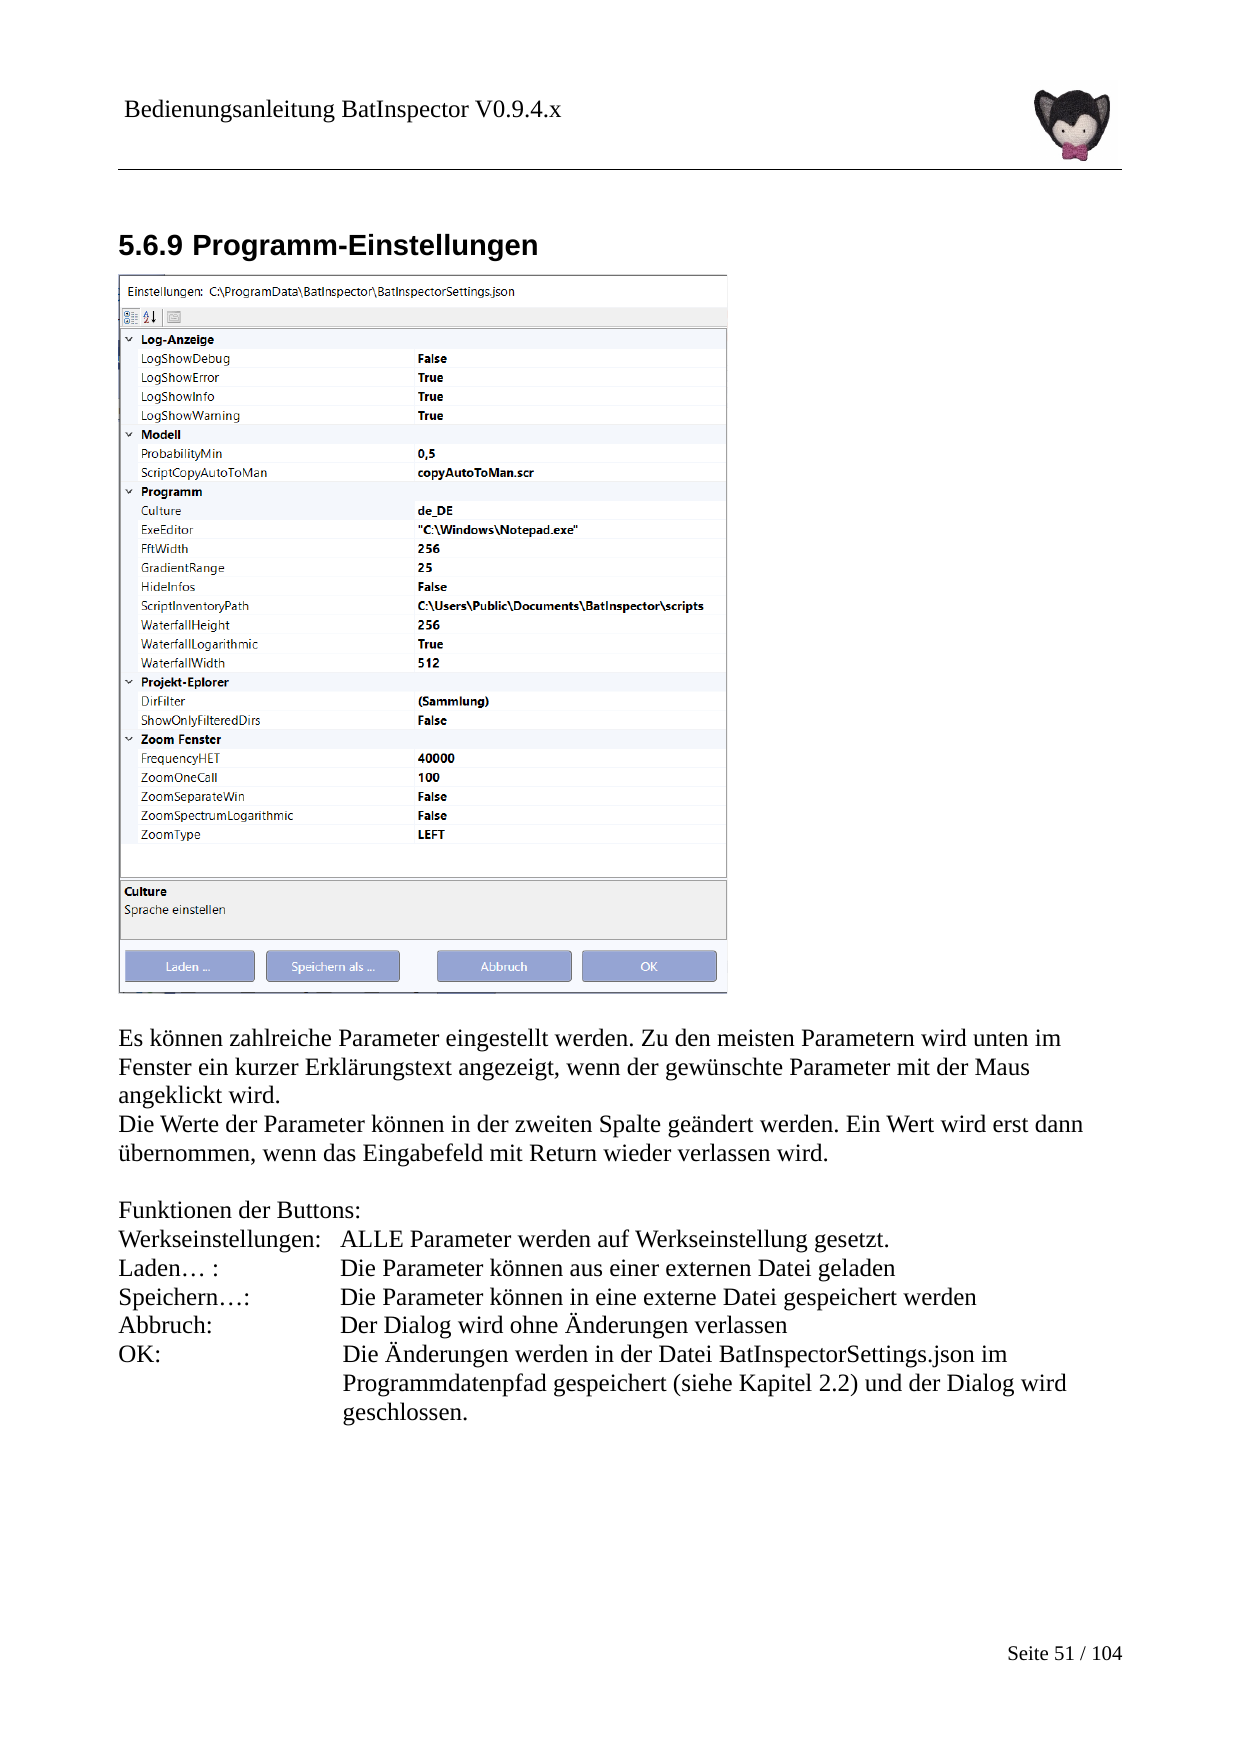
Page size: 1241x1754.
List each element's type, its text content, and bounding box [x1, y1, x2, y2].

text Die Werte der Parameter können in der zweiten Spalte geändert werden. Ein Wert wird erst dann übernommen, wenn das Eingabefeld mit Return wieder verlassen wird. [118, 1109, 1122, 1167]
picture [118, 274, 728, 994]
text OK: Die Änderungen werden in der Datei BatInspectorSettings.json im Programmdatenpfad gespeichert (siehe Kapitel 2.2) und der Dialog wird geschlossen. [118, 1339, 1122, 1425]
text Speichern…: Die Parameter können in eine externe Datei gespeichert werden [118, 1282, 1122, 1310]
text Funktionen der Buttons: [118, 1195, 1122, 1224]
text Es können zahlreiche Parameter eingestellt werden. Zu den meisten Parametern wird unten im Fenster ein kurzer Erklärungstext angezeigt, wenn der gewünschte Parameter mit der Maus angeklickt wird. [118, 1023, 1122, 1109]
text Laden… : Die Parameter können aus einer externen Datei geladen [118, 1253, 1122, 1282]
picture [1030, 80, 1119, 169]
text Werkseinstellungen: ALLE Parameter werden auf Werkseinstellung gesetzt. [118, 1224, 1122, 1253]
subtitle Programm-Einstellungen [118, 228, 1122, 262]
text Abbruch: Der Dialog wird ohne Änderungen verlassen [118, 1310, 1122, 1339]
